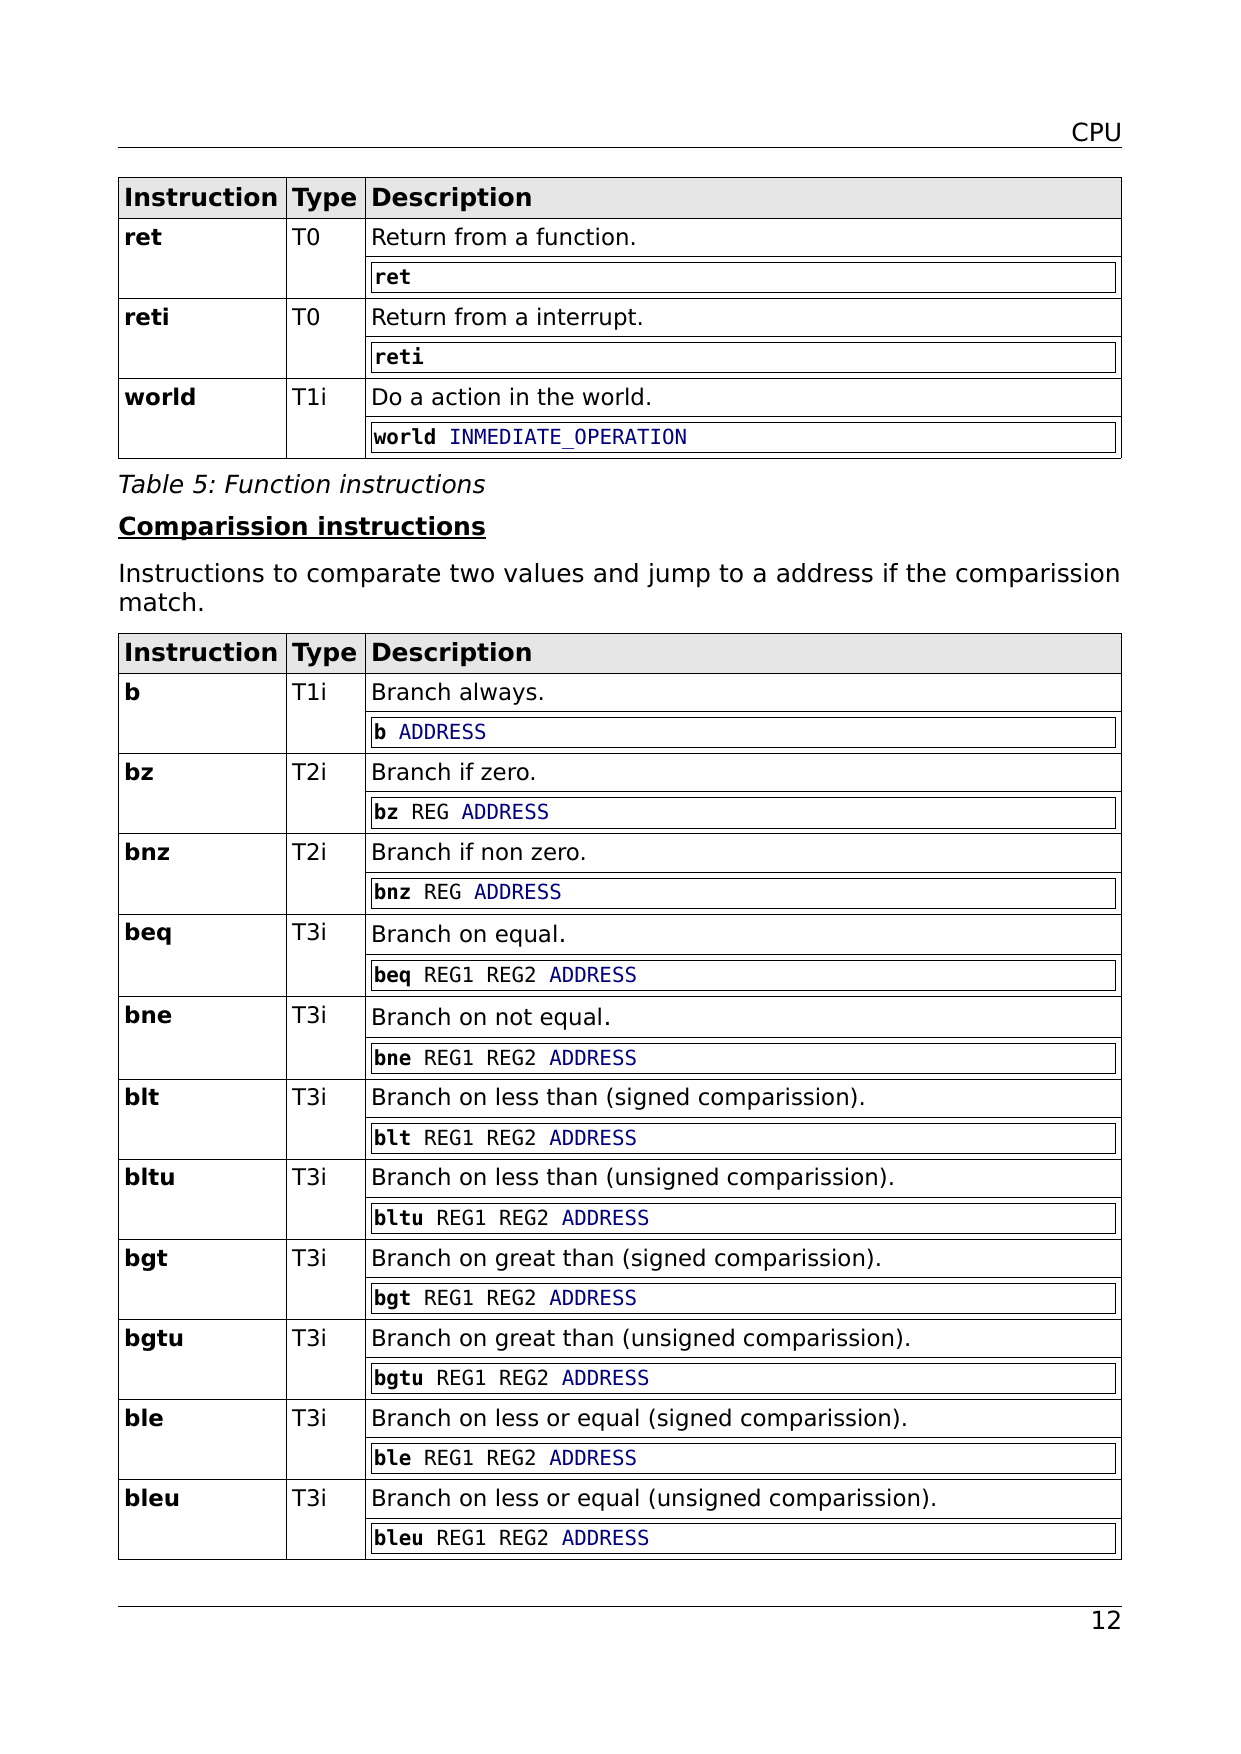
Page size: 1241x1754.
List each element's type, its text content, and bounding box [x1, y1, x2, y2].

table_cell bgtu [119, 1320, 286, 1399]
title Comparission instructions [118, 512, 1122, 542]
table_cell bltu [119, 1160, 286, 1239]
table_header Branch on less or equal (signed comparission). [366, 1400, 1121, 1437]
table_cell bne [119, 997, 286, 1079]
table_cell ret [366, 257, 1121, 298]
table_header Branch on less or equal (unsigned comparission). [366, 1480, 1121, 1517]
table_cell T0 [287, 219, 365, 298]
table_cell b ADDRESS [366, 712, 1121, 753]
table_cell bleu [119, 1480, 286, 1559]
table_header Branch on equal. [366, 915, 1121, 954]
table_cell bgtu REG1 REG2 ADDRESS [366, 1358, 1121, 1399]
table_cell bltu REG1 REG2 ADDRESS [366, 1198, 1121, 1239]
table_cell T2i [287, 834, 365, 913]
table_header Branch always. [366, 674, 1121, 711]
table_header Branch if zero. [366, 754, 1121, 791]
table_cell T3i [287, 1480, 365, 1559]
table_cell bne REG1 REG2 ADDRESS [366, 1038, 1121, 1079]
table_header Type [287, 634, 365, 673]
table_cell bgt [119, 1240, 286, 1319]
table_cell ble [119, 1400, 286, 1479]
table_cell T3i [287, 1320, 365, 1399]
table_cell bnz [119, 834, 286, 913]
table_header Description [366, 634, 1121, 673]
table_cell reti [119, 299, 286, 378]
table_header Branch on great than (signed comparission). [366, 1240, 1121, 1277]
table_cell T0 [287, 299, 365, 378]
table_cell beq [119, 915, 286, 996]
table_cell b [119, 674, 286, 753]
table_header Return from a function. [366, 219, 1121, 256]
table_header Branch if non zero. [366, 834, 1121, 872]
table_cell ret [119, 219, 286, 298]
text Table 5: Function instructions [118, 471, 1122, 500]
table_cell bnz REG ADDRESS [366, 873, 1121, 913]
table_header Description [366, 178, 1121, 218]
table_cell T3i [287, 997, 365, 1079]
table_cell world INMEDIATE_OPERATION [366, 417, 1121, 458]
table_cell bgt REG1 REG2 ADDRESS [366, 1278, 1121, 1319]
table_header Type [287, 178, 365, 218]
table_cell world [119, 379, 286, 458]
table_header Instruction [119, 178, 286, 218]
table_cell T1i [287, 379, 365, 458]
table_cell T3i [287, 1080, 365, 1159]
table_cell bz [119, 754, 286, 833]
table_header Branch on not equal. [366, 997, 1121, 1037]
table_header Instruction [119, 634, 286, 673]
table_header Branch on less than (unsigned comparission). [366, 1160, 1121, 1197]
table_header Branch on great than (unsigned comparission). [366, 1320, 1121, 1357]
table_cell T3i [287, 1160, 365, 1239]
table_cell T3i [287, 1240, 365, 1319]
table_header Return from a interrupt. [366, 299, 1121, 336]
table_cell ble REG1 REG2 ADDRESS [366, 1438, 1121, 1479]
table_cell bz REG ADDRESS [366, 792, 1121, 833]
table_header Branch on less than (signed comparission). [366, 1080, 1121, 1117]
table_cell T2i [287, 754, 365, 833]
table_cell blt [119, 1080, 286, 1159]
table_cell reti [366, 337, 1121, 378]
table_cell T3i [287, 1400, 365, 1479]
table_cell bleu REG1 REG2 ADDRESS [366, 1519, 1121, 1559]
table_header Do a action in the world. [366, 379, 1121, 416]
table_cell blt REG1 REG2 ADDRESS [366, 1118, 1121, 1159]
table_cell T1i [287, 674, 365, 753]
table_cell T3i [287, 915, 365, 996]
table_cell beq REG1 REG2 ADDRESS [366, 955, 1121, 996]
text Instructions to comparate two values and jump to a address if the comparission match. [118, 559, 1122, 618]
